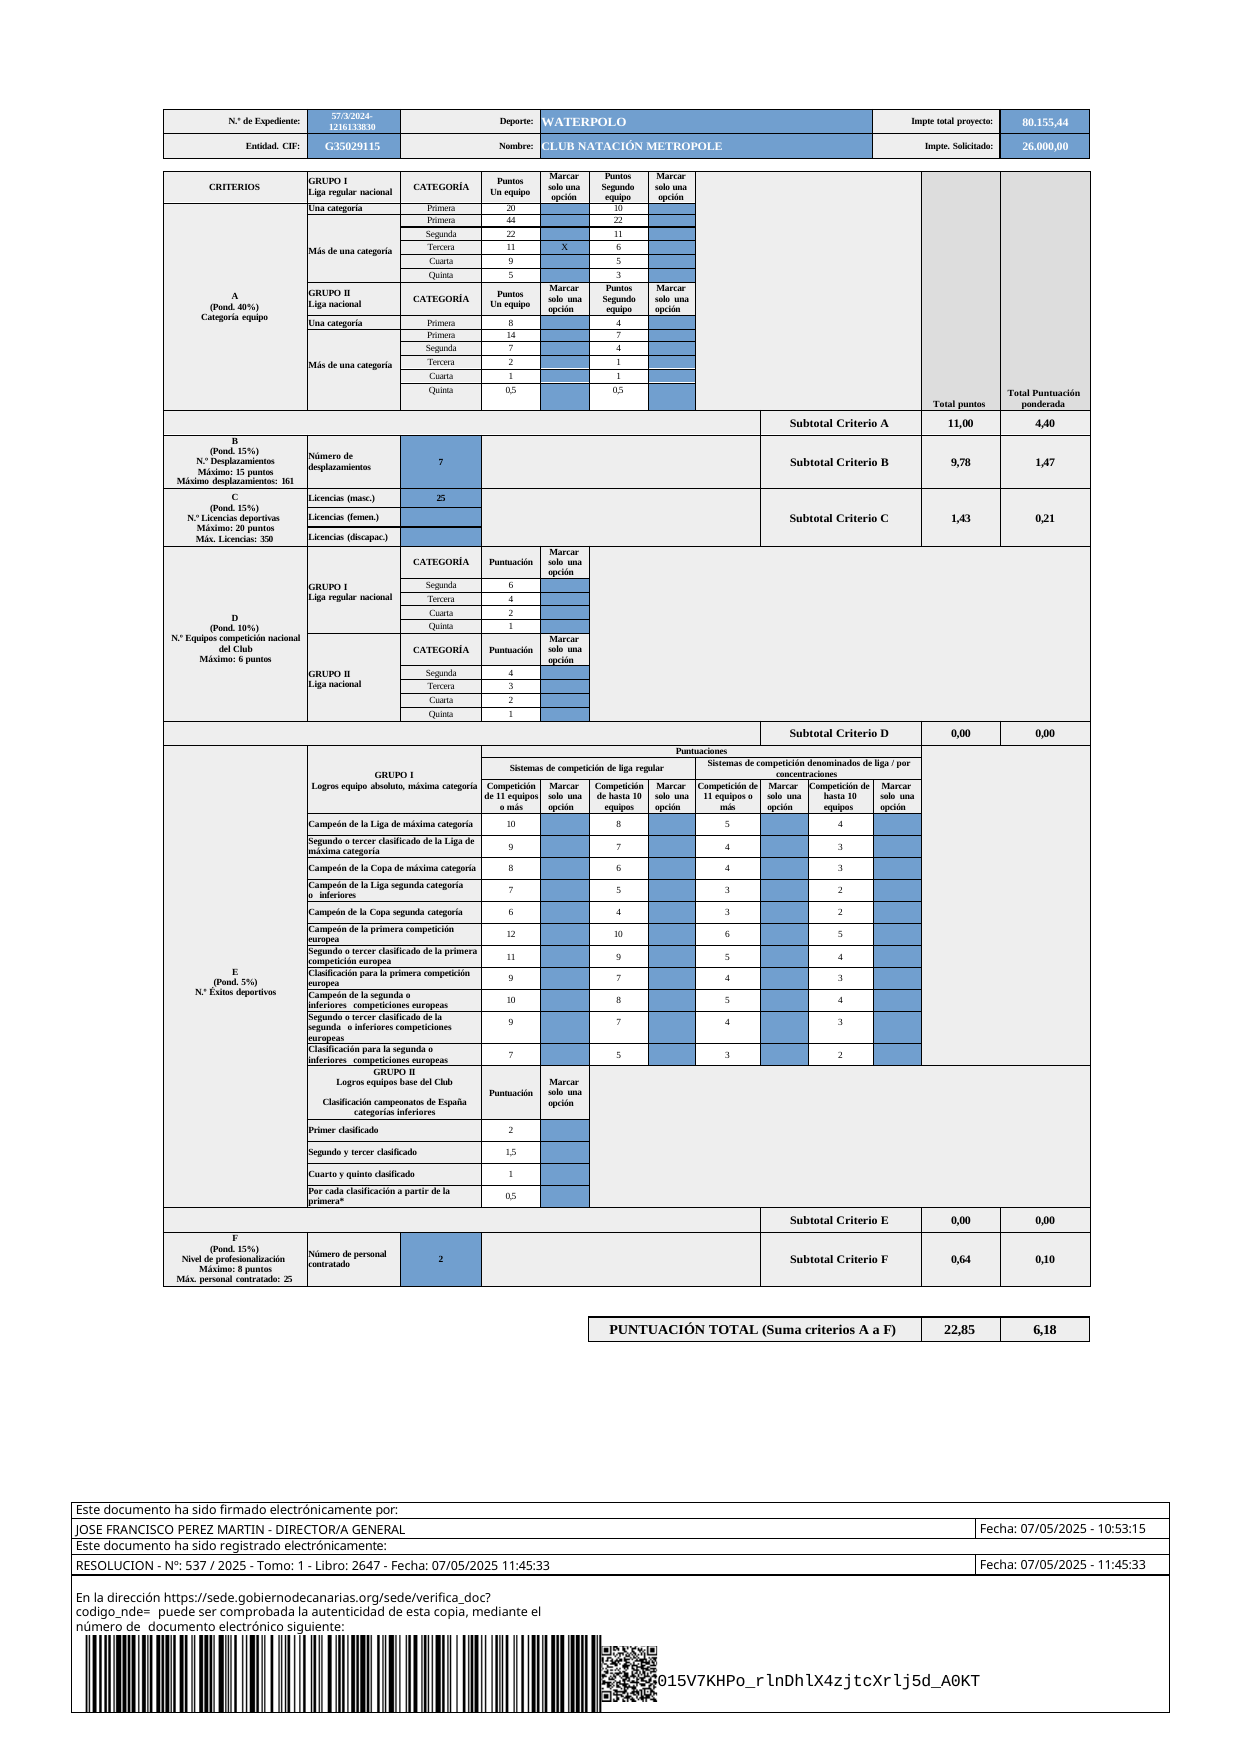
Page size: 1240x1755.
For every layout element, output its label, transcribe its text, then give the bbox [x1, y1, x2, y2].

table_cell [541, 606, 589, 619]
table_cell [541, 880, 589, 901]
table_cell [761, 1012, 808, 1043]
table_cell Licencias (masc.) [308, 489, 400, 507]
table_cell 8 [590, 990, 648, 1011]
table_cell 9 [482, 968, 540, 989]
table_header Marcar solo una opción [649, 172, 695, 202]
table_cell 6 [590, 858, 648, 879]
table_cell [541, 330, 589, 341]
table_header 6,18 [1001, 1318, 1089, 1341]
table_cell [541, 946, 589, 967]
table_cell [649, 370, 695, 382]
table_cell [649, 255, 695, 268]
table_cell Tercera [401, 241, 481, 254]
table_cell Segunda [401, 342, 481, 355]
table_cell 7 [590, 330, 648, 341]
table_cell Subtotal Criterio E [761, 1208, 921, 1232]
table_cell Competición de 11 equipos o más [696, 780, 760, 813]
table_cell 1 [482, 370, 540, 382]
table_cell [541, 370, 589, 382]
table_cell GRUPO II Liga nacional [308, 634, 400, 721]
table_cell 3 [696, 1044, 760, 1065]
table_cell 7 [590, 968, 648, 989]
table_cell [761, 946, 808, 967]
table_cell X [541, 241, 589, 254]
table_cell RESOLUCION - Nº: 537 / 2025 - Tomo: 1 - Libro: 2647 - Fecha: 07/05/2025 11:45:33 [72, 1555, 975, 1574]
table_cell 4 [696, 1012, 760, 1043]
table_cell Segunda [401, 666, 481, 679]
table_cell [649, 330, 695, 341]
table_cell 9 [482, 1012, 540, 1043]
table_cell 3 [696, 880, 760, 901]
table_cell Sistemas de competición de liga regular [482, 758, 695, 779]
table_cell 7 [590, 1012, 648, 1043]
table_cell GRUPO I Liga regular nacional [308, 547, 400, 633]
table_cell [649, 946, 695, 967]
table_cell [541, 1142, 589, 1163]
table_cell 3 [809, 1012, 873, 1043]
table_cell 7 [482, 880, 540, 901]
table_cell Número de personal contratado [308, 1233, 400, 1286]
table_cell [649, 316, 695, 329]
table_cell 3 [809, 968, 873, 989]
table_cell Tercera [401, 680, 481, 693]
table_cell Sistemas de competición denominados de liga / por concentraciones [696, 758, 921, 779]
table_cell 20 [482, 204, 540, 214]
table_cell 7 [401, 436, 481, 488]
table_cell Entidad. CIF: [164, 134, 307, 158]
table_cell CATEGORÍA [401, 634, 481, 665]
table_cell E (Pond. 5%) N.º Éxitos deportivos [164, 746, 307, 1207]
table_cell [649, 880, 695, 901]
table_cell 11 [482, 946, 540, 967]
table_cell Por cada clasificación a partir de la primera* [308, 1186, 481, 1207]
table_cell [649, 902, 695, 923]
table_cell GRUPO II Logros equipos base del Club Clasificación campeonatos de España categorías inferiores [308, 1066, 481, 1119]
table_cell 22 [590, 215, 648, 226]
table_cell 4 [696, 968, 760, 989]
table_cell Una categoría [308, 204, 400, 214]
table_cell D (Pond. 10%) N.º Equipos competición nacional del Club Máximo: 6 puntos [164, 547, 307, 721]
table_header N.º de Expediente: [164, 110, 307, 133]
table_cell 11,00 [922, 411, 1000, 434]
table_cell [590, 547, 1090, 721]
table_cell [874, 1012, 921, 1043]
table_cell [541, 215, 589, 226]
table_header CRITERIOS [164, 172, 307, 202]
table_cell 0,5 [482, 1186, 540, 1207]
table_header CATEGORÍA [401, 172, 481, 202]
table_cell Segundo o tercer clasificado de la Liga de máxima categoría [308, 836, 481, 857]
table_cell 25 [401, 489, 481, 507]
table_cell [649, 814, 695, 835]
table_cell Tercera [401, 356, 481, 368]
table_cell 4 [590, 902, 648, 923]
table_cell Campeón de la Copa segunda categoría [308, 902, 481, 923]
table_cell 1 [590, 370, 648, 382]
table_cell 9 [482, 255, 540, 268]
table_cell 7 [482, 1044, 540, 1065]
table_cell 5 [590, 880, 648, 901]
table_cell 6 [482, 579, 540, 592]
table_cell [649, 990, 695, 1011]
table_cell [482, 436, 760, 488]
table_cell Número de desplazamientos [308, 436, 400, 488]
table_cell Licencias (discapac.) [308, 528, 400, 546]
table_cell 4 [809, 814, 873, 835]
table_cell [649, 1044, 695, 1065]
table_cell [164, 1208, 760, 1232]
table_cell [401, 528, 481, 546]
table_cell Clasificación para la primera competición europea [308, 968, 481, 989]
table_cell [541, 579, 589, 592]
table_cell 44 [482, 215, 540, 226]
table_cell 11 [590, 228, 648, 240]
table_cell Subtotal Criterio D [761, 722, 921, 745]
table_cell 10 [590, 924, 648, 945]
table_cell 0,64 [922, 1233, 1000, 1286]
table_cell [649, 836, 695, 857]
table_cell [874, 902, 921, 923]
table_cell 8 [482, 858, 540, 879]
table_cell 1,5 [482, 1142, 540, 1163]
table_cell [401, 508, 481, 526]
table_cell Subtotal Criterio F [761, 1233, 921, 1286]
table_cell [761, 858, 808, 879]
table_cell [874, 946, 921, 967]
table_cell Quinta [401, 620, 481, 633]
table_header Deporte: [401, 110, 540, 133]
table_header 80.155,44 [1001, 110, 1089, 133]
table_cell 0,00 [1001, 722, 1090, 745]
table_cell Nombre: [401, 134, 540, 158]
table_cell 4 [809, 990, 873, 1011]
table_cell Más de una categoría [308, 330, 400, 410]
table_cell 2 [482, 694, 540, 707]
table_cell 5 [696, 990, 760, 1011]
table_cell 2 [482, 356, 540, 368]
table_cell 6 [696, 924, 760, 945]
table_cell [874, 968, 921, 989]
table_cell [541, 356, 589, 368]
table_cell [922, 746, 1090, 1065]
table_cell Primera [401, 316, 481, 329]
table_header Total Puntuación ponderada [1001, 172, 1090, 410]
table_cell [649, 228, 695, 240]
table_cell 10 [482, 814, 540, 835]
table_cell G35029115 [308, 134, 400, 158]
table_cell [541, 316, 589, 329]
table_cell [482, 489, 760, 546]
table_header Este documento ha sido firmado electrónicamente por: [72, 1503, 1169, 1518]
table_cell [541, 1012, 589, 1043]
table_cell 7 [482, 342, 540, 355]
table_cell [590, 1066, 1090, 1207]
table_cell Marcar solo una opción [761, 780, 808, 813]
table_cell Cuarta [401, 694, 481, 707]
table_cell [761, 990, 808, 1011]
table_cell Puntuaciones [482, 746, 921, 757]
table_cell Segunda [401, 579, 481, 592]
table_cell 1,47 [1001, 436, 1090, 488]
table_cell [874, 1044, 921, 1065]
table_cell [541, 680, 589, 693]
table_cell Competición de 11 equipos o más [482, 780, 540, 813]
table_cell [649, 858, 695, 879]
table_cell [541, 342, 589, 355]
table_cell [541, 990, 589, 1011]
table_cell 0,00 [1001, 1208, 1090, 1232]
table_cell 0,00 [922, 1208, 1000, 1232]
table_cell CATEGORÍA [401, 547, 481, 578]
table_cell [541, 814, 589, 835]
table_cell Competición de hasta 10 equipos [590, 780, 648, 813]
table_cell 3 [809, 858, 873, 879]
table_cell 3 [696, 902, 760, 923]
table_cell [541, 924, 589, 945]
table_cell [541, 228, 589, 240]
table_header 57/3/2024- 1216133830 [308, 110, 400, 133]
table_cell [874, 990, 921, 1011]
table_cell Puntuación [482, 547, 540, 578]
table_header WATERPOLO [541, 110, 872, 133]
table_cell 7 [590, 836, 648, 857]
table_cell [649, 924, 695, 945]
table_cell 4 [696, 836, 760, 857]
table_cell Cuarto y quinto clasificado [308, 1164, 481, 1185]
table_cell 1 [482, 620, 540, 633]
table_cell Impte. Solicitado: [873, 134, 999, 158]
table_cell [761, 1044, 808, 1065]
table_cell Competición de hasta 10 equipos [809, 780, 873, 813]
table_cell 9 [590, 946, 648, 967]
table_cell 0,21 [1001, 489, 1090, 546]
table_cell 3 [482, 680, 540, 693]
table_cell [541, 708, 589, 721]
table_cell 5 [809, 924, 873, 945]
table_cell 8 [482, 316, 540, 329]
table_header Total puntos [922, 172, 1000, 410]
table_cell Marcar solo una opción [541, 634, 589, 665]
table_cell 4,40 [1001, 411, 1090, 434]
table_cell 4 [696, 858, 760, 879]
table_cell [541, 1120, 589, 1141]
table_cell 1,43 [922, 489, 1000, 546]
table_cell 2 [809, 1044, 873, 1065]
table_cell 1 [482, 708, 540, 721]
table_cell [874, 858, 921, 879]
table_cell En la dirección https://sede.gobiernodecanarias.org/sede/verifica_doc?codigo_nde= puede ser comprobada la autenticidad de esta copia, mediante el número de documento electrónico siguiente: 015V7KHPo_rlnDhlX4zjtcXrlj5d_A0KT [72, 1576, 1169, 1712]
table_cell Marcar solo una opción [541, 283, 589, 315]
table_cell [649, 269, 695, 282]
table_cell Quinta [401, 269, 481, 282]
table_cell [164, 411, 760, 434]
table_cell Campeón de la Liga de máxima categoría [308, 814, 481, 835]
table_cell 0,5 [590, 384, 648, 410]
table_cell Segundo y tercer clasificado [308, 1142, 481, 1163]
table_cell [541, 1044, 589, 1065]
table_cell 5 [482, 269, 540, 282]
table_header Puntos Segundo equipo [590, 172, 648, 202]
table_cell [649, 204, 695, 214]
table_cell [541, 968, 589, 989]
table_cell [649, 215, 695, 226]
table_cell [761, 814, 808, 835]
table_cell 26.000,00 [1001, 134, 1089, 158]
table_cell 5 [696, 946, 760, 967]
table_cell Campeón de la Liga segunda categoría o inferiores [308, 880, 481, 901]
table_cell [541, 1186, 589, 1207]
table_header Impte total proyecto: [873, 110, 999, 133]
table_cell [874, 880, 921, 901]
table_cell 8 [590, 814, 648, 835]
table_cell 11 [482, 241, 540, 254]
table_cell 0,00 [922, 722, 1000, 745]
table_cell [761, 836, 808, 857]
table_cell [164, 722, 760, 745]
table_cell [761, 880, 808, 901]
table_cell [541, 1164, 589, 1185]
table_cell 9,78 [922, 436, 1000, 488]
table_cell [874, 814, 921, 835]
table_cell [649, 342, 695, 355]
table_cell Marcar solo una opción [874, 780, 921, 813]
table_cell [541, 836, 589, 857]
table_cell Quinta [401, 384, 481, 410]
table_cell 1 [482, 1164, 540, 1185]
table_cell [541, 384, 589, 410]
table_cell Subtotal Criterio B [761, 436, 921, 488]
table_cell [761, 924, 808, 945]
table_cell Marcar solo una opción [541, 780, 589, 813]
table_cell CATEGORÍA [401, 283, 481, 315]
table_cell Campeón de la primera competición europea [308, 924, 481, 945]
table_cell 5 [590, 255, 648, 268]
table_cell Primera [401, 215, 481, 226]
table_cell Tercera [401, 593, 481, 605]
table_cell [541, 858, 589, 879]
table_cell 1 [590, 356, 648, 368]
table_cell Campeón de la segunda o inferiores competiciones europeas [308, 990, 481, 1011]
table_cell Puntuación [482, 634, 540, 665]
table_cell Segunda [401, 228, 481, 240]
table_cell Clasificación para la segunda o inferiores competiciones europeas [308, 1044, 481, 1065]
table_cell C (Pond. 15%) N.º Licencias deportivas Máximo: 20 puntos Máx. Licencias: 350 [164, 489, 307, 546]
table_cell Cuarta [401, 606, 481, 619]
table_cell Cuarta [401, 370, 481, 382]
table_header [696, 172, 921, 410]
table_cell [649, 241, 695, 254]
table_cell 4 [482, 666, 540, 679]
table_cell 4 [809, 946, 873, 967]
table_cell 2 [482, 606, 540, 619]
table_cell [541, 204, 589, 214]
table_cell GRUPO II Liga nacional [308, 283, 400, 315]
table_cell Marcar solo una opción [649, 283, 695, 315]
table_cell Primera [401, 204, 481, 214]
table_cell [541, 666, 589, 679]
table_cell B (Pond. 15%) N.º Desplazamientos Máximo: 15 puntos Máximo desplazamientos: 161 [164, 436, 307, 488]
table_cell 4 [482, 593, 540, 605]
table_cell JOSE FRANCISCO PEREZ MARTIN - DIRECTOR/A GENERAL [72, 1519, 975, 1538]
table_cell 22 [482, 228, 540, 240]
table_cell 10 [590, 204, 648, 214]
table_cell 0,5 [482, 384, 540, 410]
table_cell 4 [590, 342, 648, 355]
table_cell [541, 269, 589, 282]
table_cell Puntuación [482, 1066, 540, 1119]
table_cell [649, 1012, 695, 1043]
table_cell Puntos Un equipo [482, 283, 540, 315]
table_cell 10 [482, 990, 540, 1011]
table_cell 2 [809, 880, 873, 901]
table_cell Primer clasificado [308, 1120, 481, 1141]
table_header Marcar solo una opción [541, 172, 589, 202]
table_cell Segundo o tercer clasificado de la segunda o inferiores competiciones europeas [308, 1012, 481, 1043]
table_cell [541, 694, 589, 707]
table_header Puntos Un equipo [482, 172, 540, 202]
table_cell 12 [482, 924, 540, 945]
table_cell Puntos Segundo equipo [590, 283, 648, 315]
table_header 22,85 [922, 1318, 1000, 1341]
table_cell [761, 968, 808, 989]
table_cell Cuarta [401, 255, 481, 268]
table_cell Primera [401, 330, 481, 341]
table_cell [761, 902, 808, 923]
table_cell Marcar solo una opción [541, 547, 589, 578]
table_cell GRUPO I Logros equipo absoluto, máxima categoría [308, 746, 481, 813]
table_cell 14 [482, 330, 540, 341]
table_cell 3 [590, 269, 648, 282]
table_header PUNTUACIÓN TOTAL (Suma criterios A a F) [589, 1318, 921, 1341]
table_cell [541, 620, 589, 633]
table_cell F (Pond. 15%) Nivel de profesionalización Máximo: 8 puntos Máx. personal contratado: 25 [164, 1233, 307, 1286]
table_cell [541, 255, 589, 268]
table_cell [541, 593, 589, 605]
table_cell Fecha: 07/05/2025 - 11:45:33 [976, 1555, 1169, 1574]
table_cell Este documento ha sido registrado electrónicamente: [72, 1539, 1169, 1554]
table_cell Subtotal Criterio A [761, 411, 921, 434]
table_cell Segundo o tercer clasificado de la primera competición europea [308, 946, 481, 967]
table_cell Campeón de la Copa de máxima categoría [308, 858, 481, 879]
table_cell Quinta [401, 708, 481, 721]
table_cell Marcar solo una opción [541, 1066, 589, 1119]
table_cell 2 [482, 1120, 540, 1141]
table_cell 0,10 [1001, 1233, 1090, 1286]
table_cell [874, 836, 921, 857]
table_cell 9 [482, 836, 540, 857]
table_cell Más de una categoría [308, 215, 400, 282]
table_cell 2 [809, 902, 873, 923]
table_cell [649, 384, 695, 410]
table_cell 4 [590, 316, 648, 329]
table_cell [541, 902, 589, 923]
table_cell [649, 356, 695, 368]
table_cell [482, 1233, 760, 1286]
table_cell Licencias (femen.) [308, 508, 400, 526]
table_cell [874, 924, 921, 945]
table_cell [649, 968, 695, 989]
table_cell 6 [590, 241, 648, 254]
table_cell 2 [401, 1233, 481, 1286]
table_cell Subtotal Criterio C [761, 489, 921, 546]
table_cell 5 [696, 814, 760, 835]
table_cell 3 [809, 836, 873, 857]
table_cell 6 [482, 902, 540, 923]
table_cell Marcar solo una opción [649, 780, 695, 813]
table_cell 5 [590, 1044, 648, 1065]
table_cell Una categoría [308, 316, 400, 329]
table_cell A (Pond. 40%) Categoría equipo [164, 204, 307, 410]
table_cell CLUB NATACIÓN METROPOLE [541, 134, 872, 158]
table_header GRUPO I Liga regular nacional [308, 172, 400, 202]
table_cell Fecha: 07/05/2025 - 10:53:15 [976, 1519, 1169, 1538]
